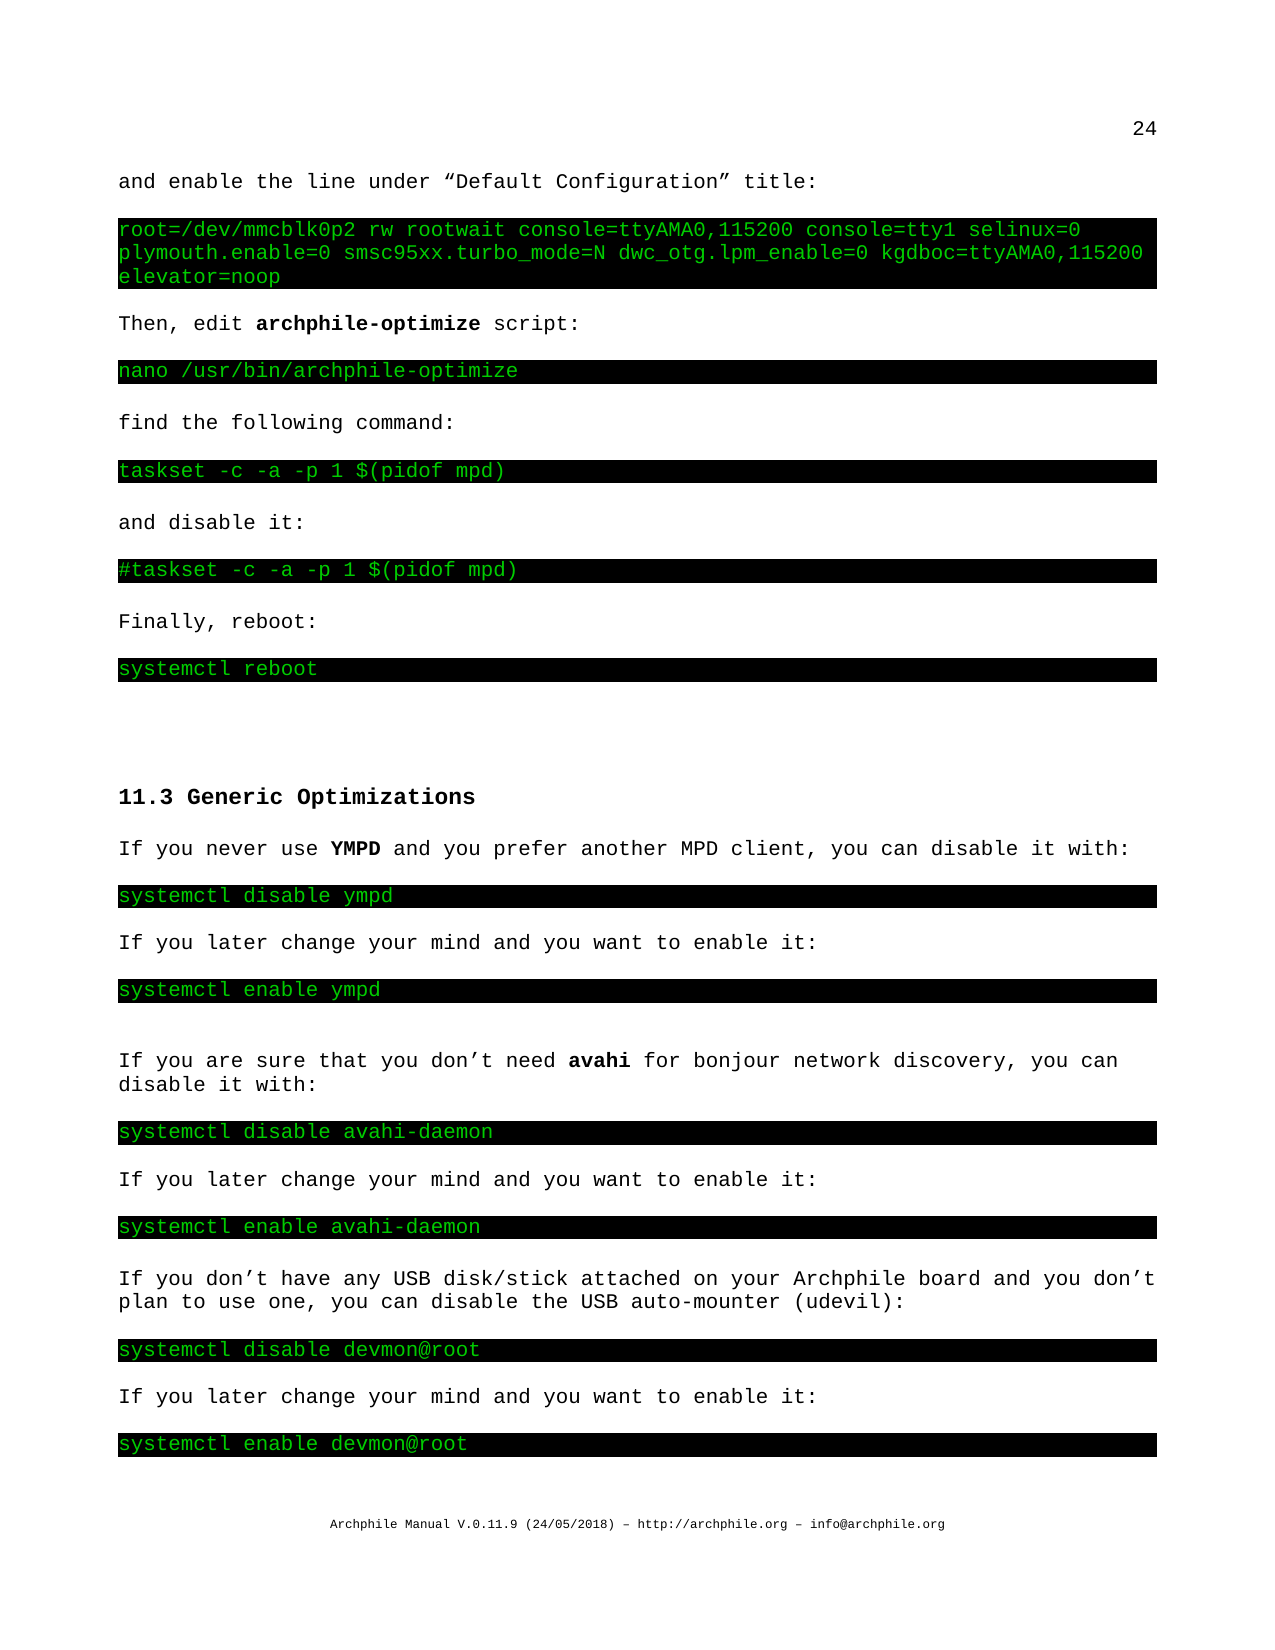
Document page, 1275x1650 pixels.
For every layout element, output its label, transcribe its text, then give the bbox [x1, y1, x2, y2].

text If you never use YMPD and you prefer another MPD client, you can disable it with: [118, 837, 1157, 861]
text Finally, reboot: [118, 611, 1157, 634]
text find the following command: [118, 412, 1157, 436]
text and disable it: [118, 512, 1157, 535]
text systemctl disable avahi-daemon [118, 1121, 1157, 1145]
text nano /usr/bin/archphile-optimize [118, 360, 1157, 384]
text Then, edit archphile-optimize script: [118, 313, 1157, 337]
text 11.3 Generic Optimizations [118, 786, 1157, 812]
text systemctl disable ympd [118, 885, 1157, 908]
text If you are sure that you don’t need avahi for bonjour network discovery, you can disable it with: [118, 1050, 1157, 1098]
text If you later change your mind and you want to enable it: [118, 1168, 1157, 1192]
text systemctl disable devmon@root [118, 1339, 1157, 1362]
text systemctl enable devmon@root [118, 1433, 1157, 1457]
text systemctl enable ympd [118, 979, 1157, 1003]
text root=/dev/mmcblk0p2 rw rootwait console=ttyAMA0,115200 console=tty1 selinux=0 plymouth.enable=0 smsc95xx.turbo_mode=N dwc_otg.lpm_enable=0 kgdboc=ttyAMA0,115200 elevator=noop [118, 218, 1157, 289]
text systemctl enable avahi-daemon [118, 1216, 1157, 1239]
text taskset -c -a -p 1 $(pidof mpd) [118, 460, 1157, 483]
text If you later change your mind and you want to enable it: [118, 1386, 1157, 1410]
text and enable the line under “Default Configuration” title: [118, 171, 1157, 195]
text #taskset -c -a -p 1 $(pidof mpd) [118, 559, 1157, 583]
text If you don’t have any USB disk/stick attached on your Archphile board and you don’t plan to use one, you can disable the USB auto-mounter (udevil): [118, 1268, 1157, 1315]
text systemctl reboot [118, 658, 1157, 682]
text If you later change your mind and you want to enable it: [118, 932, 1157, 956]
